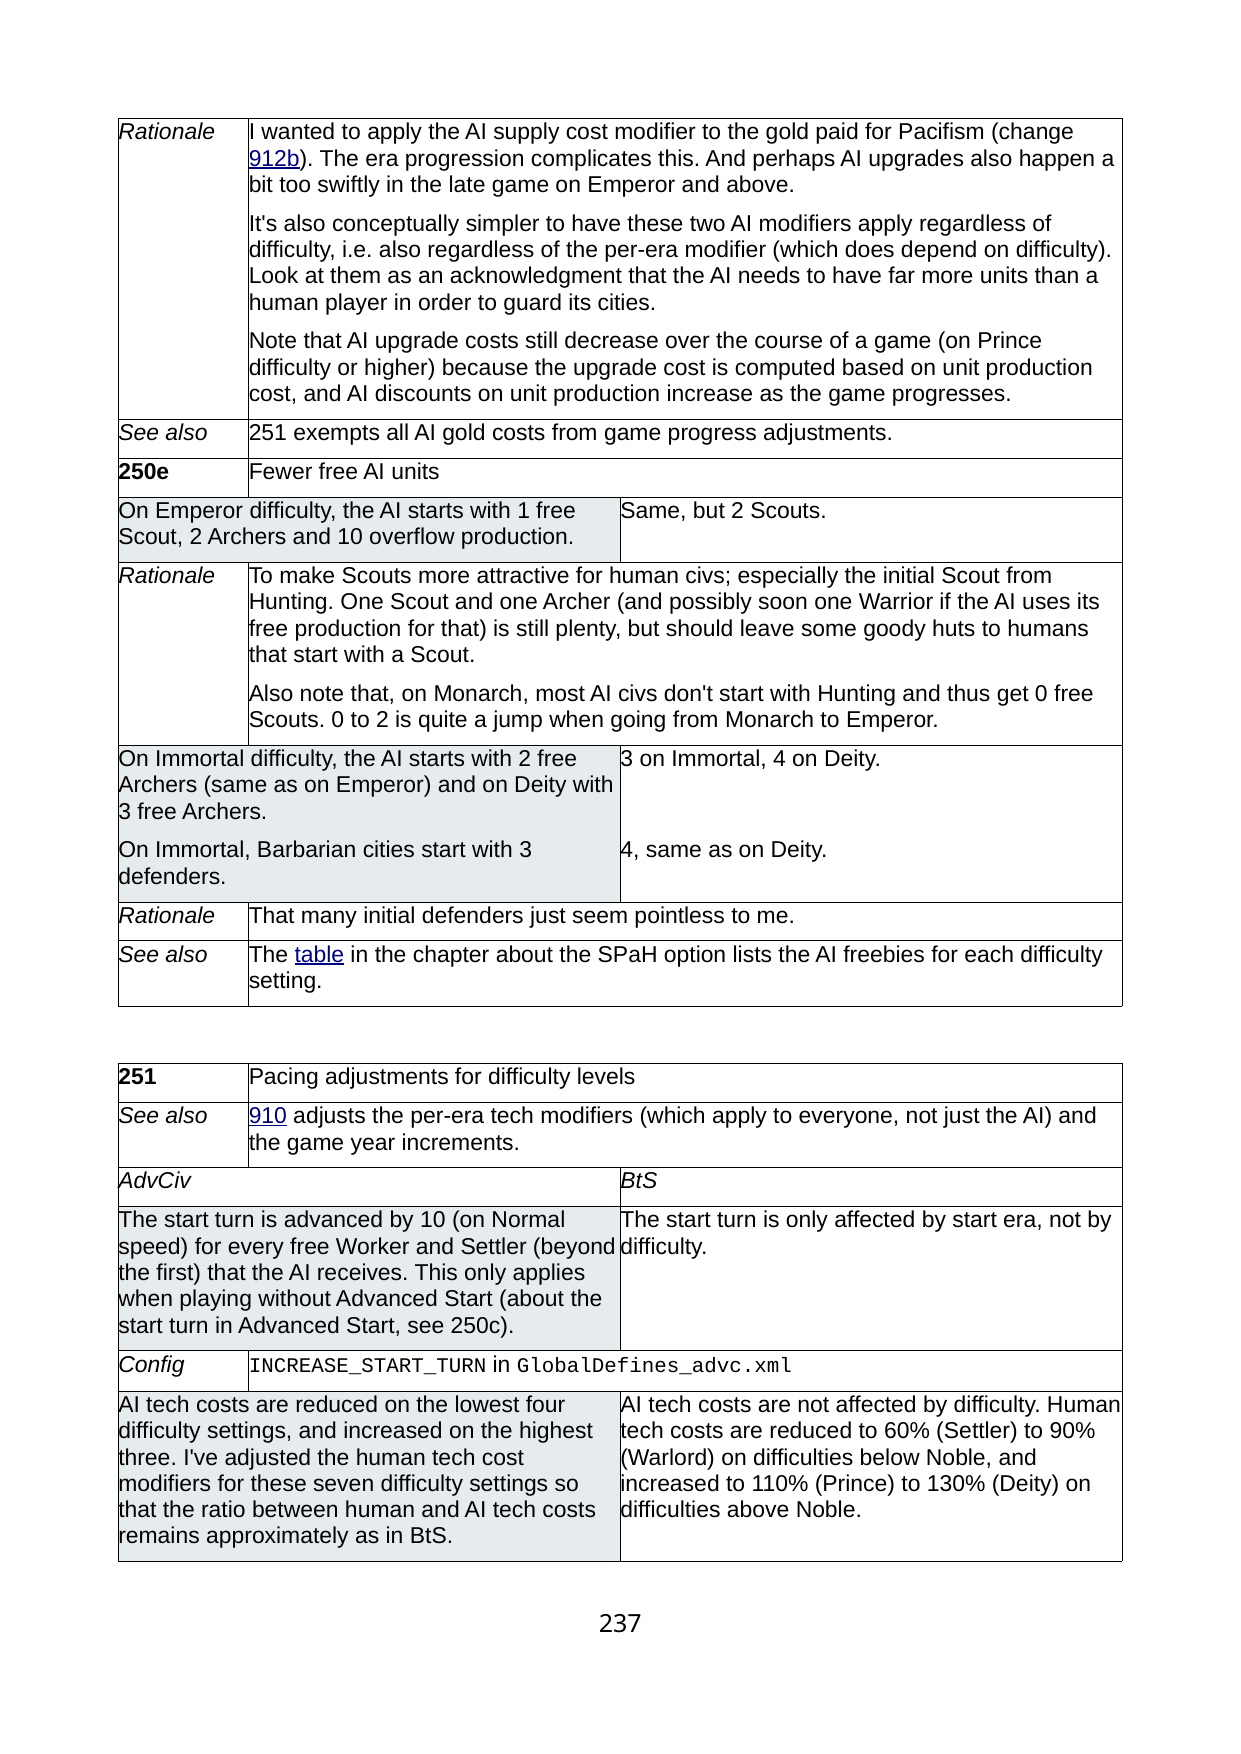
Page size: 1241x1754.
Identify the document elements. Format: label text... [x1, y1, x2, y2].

table_cell Rationale [119, 903, 248, 940]
table_cell The start turn is only affected by start era, not by difficulty. [621, 1207, 1122, 1350]
table_cell AI tech costs are reduced on the lowest four difficulty settings, and increased on the highest three. I've adjusted the human tech cost modifiers for these seven difficulty settings so that the ratio between human and AI tech costs remains approximately as in BtS. [119, 1392, 620, 1561]
table_cell BtS [621, 1168, 1122, 1206]
table_cell 910 adjusts the per-era tech modifiers (which apply to everyone, not just the AI) and the game year increments. [249, 1103, 1122, 1167]
table_cell 251 exempts all AI gold costs from game progress adjustments. [249, 420, 1122, 458]
table_cell I wanted to apply the AI supply cost modifier to the gold paid for Pacifism (change 912b). The era progression complicates this. And perhaps AI upgrades also happen a bit too swiftly in the late game on Emperor and above. It's also conceptually simpler to have these two AI modifiers apply regardless of difficulty, i.e. also regardless of the per-era modifier (which does depend on difficulty). Look at them as an acknowledgment that the AI needs to have far more units than a human player in order to guard its cities. Note that AI upgrade costs still decrease over the course of a game (on Prince difficulty or higher) because the upgrade cost is computed based on unit production cost, and AI discounts on unit production increase as the game progresses. [249, 119, 1122, 419]
table_cell See also [119, 420, 248, 458]
table_cell Rationale [119, 563, 248, 745]
table_cell To make Scouts more attractive for human civs; especially the initial Scout from Hunting. One Scout and one Archer (and possibly soon one Warrior if the AI uses its free production for that) is still plenty, but should leave some goody huts to humans that start with a Scout. Also note that, on Monarch, most AI civs don't start with Hunting and thus get 0 free Scouts. 0 to 2 is quite a jump when going from Monarch to Emperor. [249, 563, 1122, 745]
table_cell The table in the chapter about the SPaH option lists the AI freebies for each difficulty setting. [249, 941, 1122, 1006]
table_header 251 [119, 1064, 248, 1102]
table_cell Config [119, 1351, 248, 1391]
table_cell That many initial defenders just seem pointless to me. [249, 903, 1122, 940]
table_cell See also [119, 941, 248, 1006]
table_cell 3 on Immortal, 4 on Deity. 4, same as on Deity. [621, 746, 1122, 902]
table_header Pacing adjustments for difficulty levels [249, 1064, 1122, 1102]
table_cell On Emperor difficulty, the AI starts with 1 free Scout, 2 Archers and 10 overflow production. [119, 498, 620, 562]
table_cell AI tech costs are not affected by difficulty. Human tech costs are reduced to 60% (Settler) to 90% (Warlord) on difficulties below Noble, and increased to 110% (Prince) to 130% (Deity) on difficulties above Noble. [621, 1392, 1122, 1561]
table_cell INCREASE_START_TURN in GlobalDefines_advc.xml [249, 1351, 1122, 1391]
table_cell Same, but 2 Scouts. [621, 498, 1122, 562]
table_cell Fewer free AI units [249, 459, 1122, 497]
table_cell The start turn is advanced by 10 (on Normal speed) for every free Worker and Settler (beyond the first) that the AI receives. This only applies when playing without Advanced Start (about the start turn in Advanced Start, see 250c). [119, 1207, 620, 1350]
table_cell See also [119, 1103, 248, 1167]
table_cell AdvCiv [119, 1168, 620, 1206]
table_cell Rationale [119, 119, 248, 419]
table_cell On Immortal difficulty, the AI starts with 2 free Archers (same as on Emperor) and on Deity with 3 free Archers. On Immortal, Barbarian cities start with 3 defenders. [119, 746, 620, 902]
table_cell 250e [119, 459, 248, 497]
